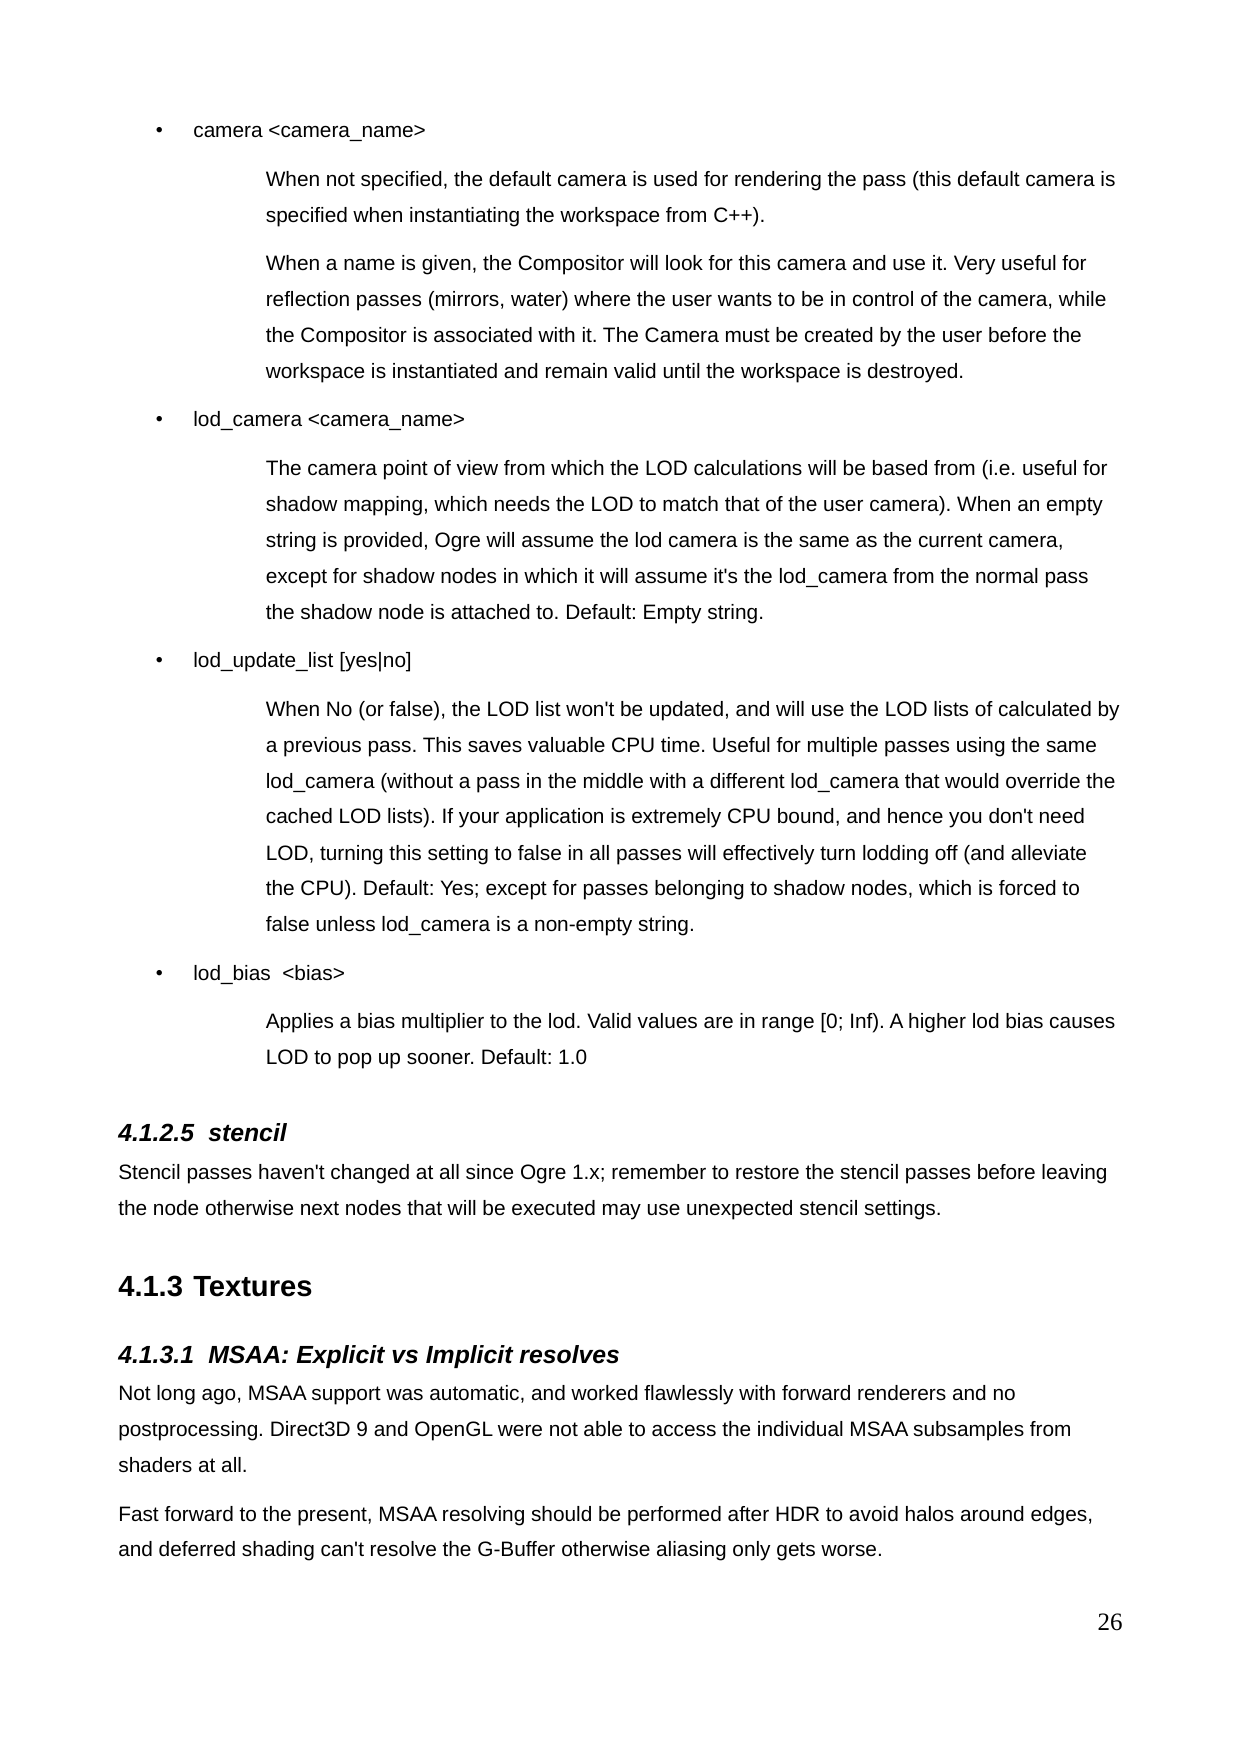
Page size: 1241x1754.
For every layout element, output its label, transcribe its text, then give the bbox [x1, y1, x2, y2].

list lod_camera <camera_name> [156, 407, 1122, 431]
list camera <camera_name> [156, 118, 1122, 142]
text Stencil passes haven't changed at all since Ogre 1.x; remember to restore the stencil passes before leaving the node otherwise next nodes that will be executed may use unexpected stencil settings. [118, 1159, 1122, 1219]
subtitle Textures [118, 1269, 1122, 1302]
text The camera point of view from which the LOD calculations will be based from (i.e. useful for shadow mapping, which needs the LOD to match that of the user camera). When an empty string is provided, Ogre will assume the lod camera is the same as the current camera, except for shadow nodes in which it will assume it's the lod_camera from the normal pass the shadow node is attached to. Default: Empty string. [266, 456, 1122, 623]
text Not long ago, MSAA support was automatic, and worked flawlessly with forward renderers and no postprocessing. Direct3D 9 and OpenGL were not able to access the individual MSAA subsamples from shaders at all. [118, 1381, 1122, 1477]
text When a name is given, the Compositor will look for this camera and use it. Very useful for reflection passes (mirrors, water) where the user wants to be in control of the camera, while the Compositor is associated with it. The Camera must be created by the user before the workspace is instantiated and remain valid until the workspace is destroyed. [266, 251, 1122, 383]
list lod_bias <bias> [156, 961, 1122, 985]
subtitle stencil [118, 1118, 1122, 1147]
text Fast forward to the present, MSAA resolving should be performed after HDR to avoid halos around edges, and deferred shading can't resolve the G-Buffer otherwise aliasing only gets worse. [118, 1501, 1122, 1561]
text When No (or false), the LOD list won't be updated, and will use the LOD lists of calculated by a previous pass. This saves valuable CPU time. Useful for multiple passes using the same lod_camera (without a pass in the middle with a different lod_camera that would override the cached LOD lists). If your application is extremely CPU bound, and hence you don't need LOD, turning this setting to false in all passes will effectively turn lodding off (and alleviate the CPU). Default: Yes; except for passes belonging to shadow nodes, which is forced to false unless lod_camera is a non-empty string. [266, 697, 1122, 936]
text Applies a bias multiplier to the lod. Valid values are in range [0; Inf). A higher lod bias causes LOD to pop up sooner. Default: 1.0 [266, 1009, 1122, 1069]
list lod_update_list [yes|no] [156, 648, 1122, 672]
text When not specified, the default camera is used for rendering the pass (this default camera is specified when instantiating the workspace from C++). [266, 167, 1122, 227]
subtitle MSAA: Explicit vs Implicit resolves [118, 1340, 1122, 1368]
